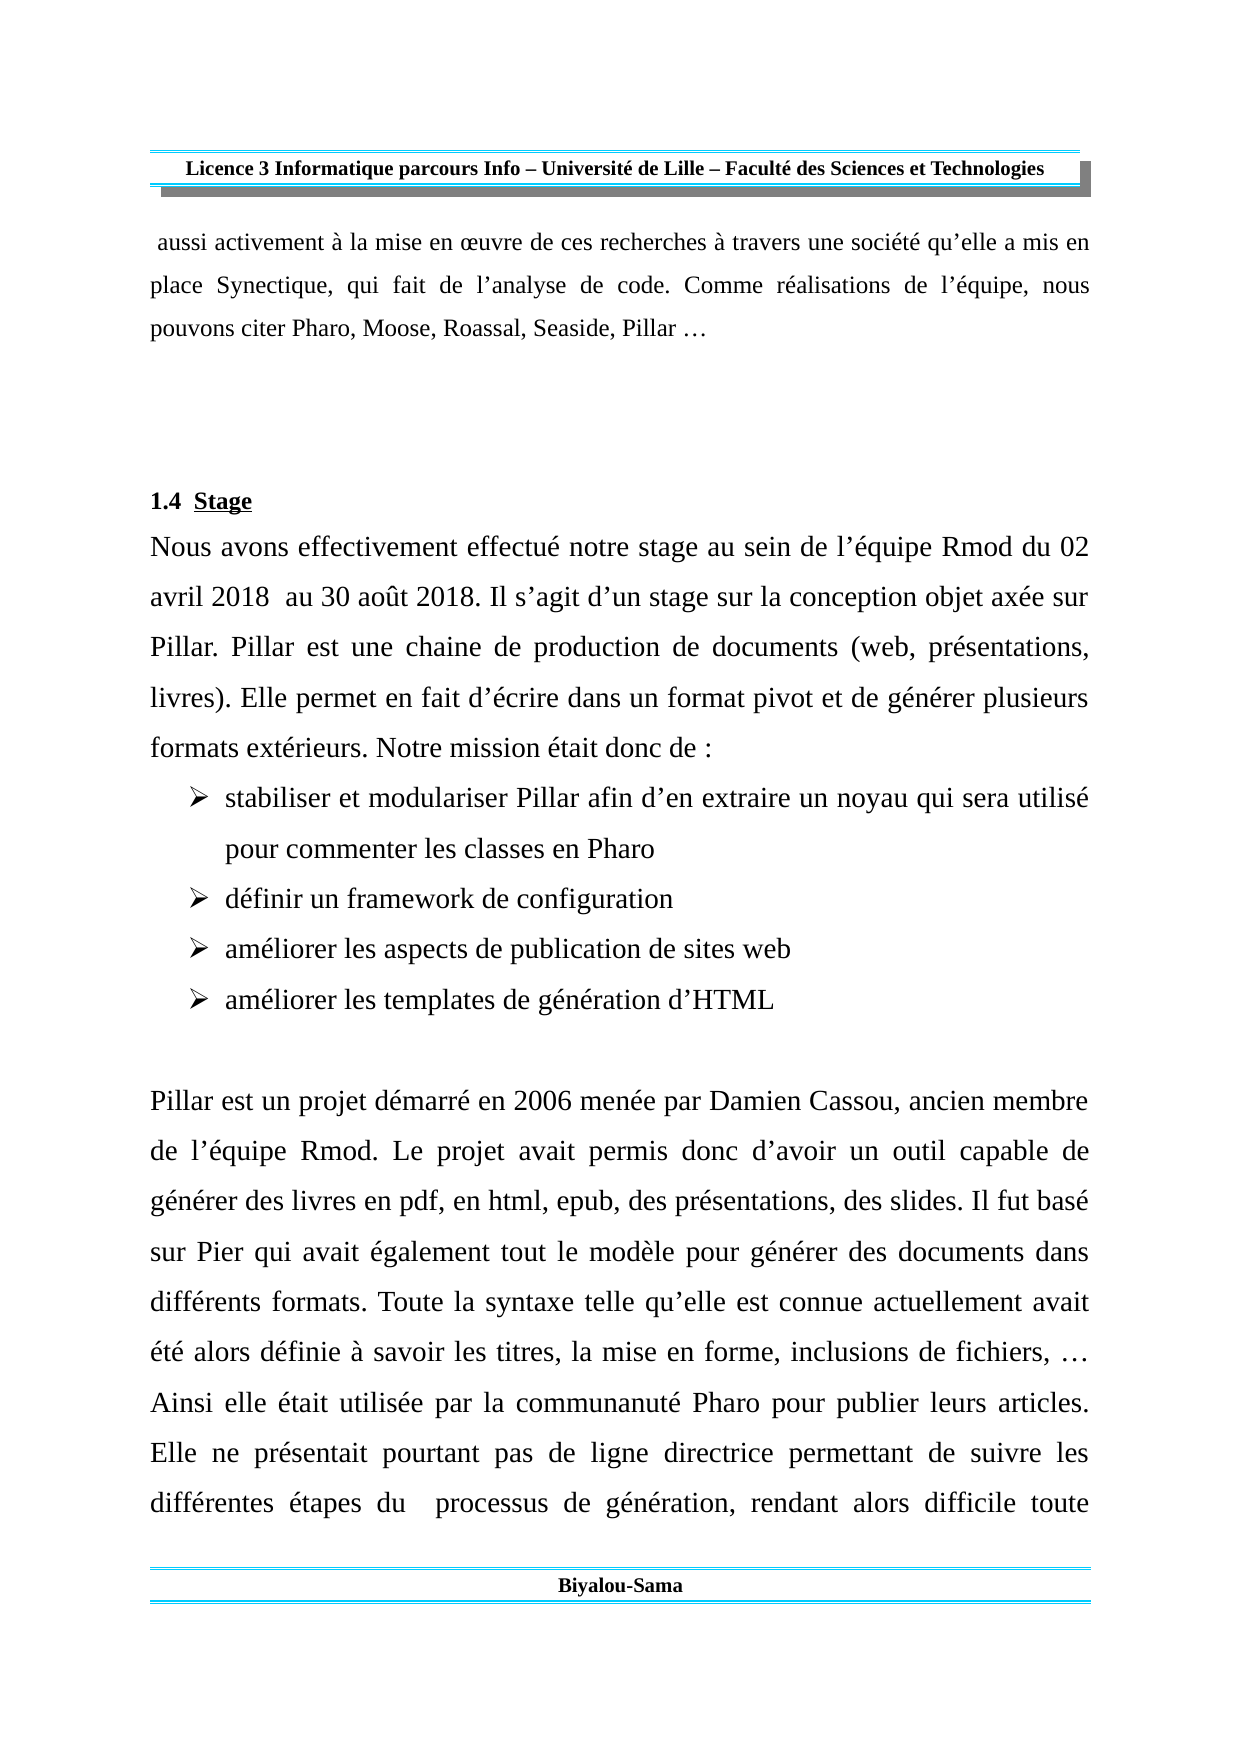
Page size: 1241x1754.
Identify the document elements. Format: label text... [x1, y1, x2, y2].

list définir un framework de configuration [187, 881, 1091, 915]
list améliorer les aspects de publication de sites web [187, 932, 1091, 965]
text Pillar est un projet démarré en 2006 menée par Damien Cassou, ancien membre de l’équipe Rmod. Le projet avait permis donc d’avoir un outil capable de générer des livres en pdf, en html, epub, des présentations, des slides. Il fut basé sur Pier qui avait également tout le modèle pour générer des documents dans différents formats. Toute la syntaxe telle qu’elle est connue actuellement avait été alors définie à savoir les titres, la mise en forme, inclusions de fichiers, … Ainsi elle était utilisée par la communanuté Pharo pour publier leurs articles. Elle ne présentait pourtant pas de ligne directrice permettant de suivre les différentes étapes du processus de génération, rendant alors difficile toute [150, 1083, 1091, 1519]
list améliorer les templates de génération d’HTML [187, 982, 1091, 1016]
list stabiliser et modulariser Pillar afin d’en extraire un noyau qui sera utilisé pour commenter les classes en Pharo [187, 781, 1091, 864]
text Nous avons effectivement effectué notre stage au sein de l’équipe Rmod du 02 avril 2018 au 30 août 2018. Il s’agit d’un stage sur la conception objet axée sur Pillar. Pillar est une chaine de production de documents (web, présentations, livres). Elle permet en fait d’écrire dans un format pivot et de générer plusieurs formats extérieurs. Notre mission était donc de : [150, 529, 1091, 764]
text 1.4 Stage [150, 486, 1091, 514]
text aussi activement à la mise en œuvre de ces recherches à travers une société qu’elle a mis en place Synectique, qui fait de l’analyse de code. Comme réalisations de l’équipe, nous pouvons citer Pharo, Moose, Roassal, Seaside, Pillar … [150, 227, 1091, 342]
